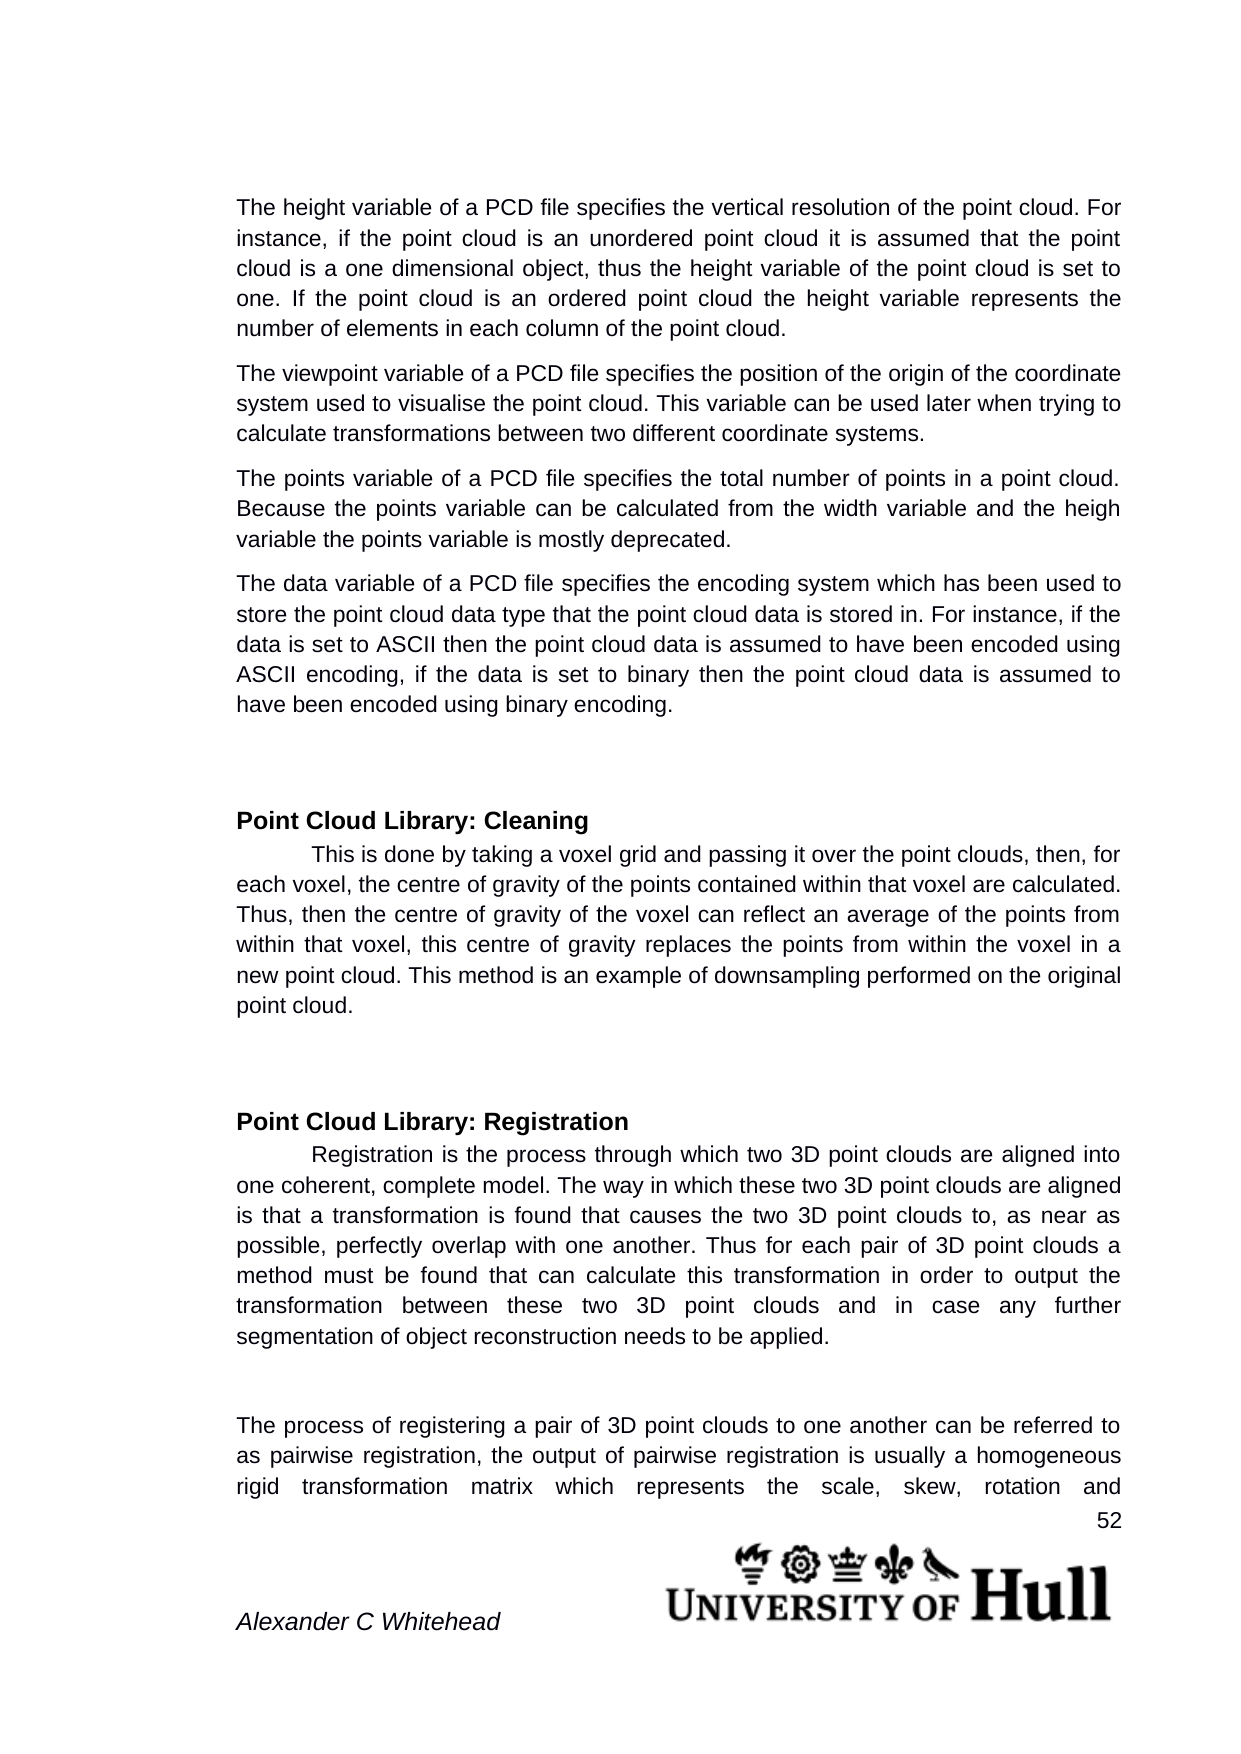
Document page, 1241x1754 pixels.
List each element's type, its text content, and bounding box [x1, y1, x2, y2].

text This is done by taking a voxel grid and passing it over the point clouds, then, for each voxel, the centre of gravity of the points contained within that voxel are calculated. Thus, then the centre of gravity of the voxel can reflect an average of the points from within that voxel, this centre of gravity replaces the points from within the voxel in a new point cloud. This method is an example of downsampling performed on the original point cloud. [236, 841, 1122, 1018]
text The viewpoint variable of a PCD file specifies the position of the origin of the coordinate system used to visualise the point cloud. This variable can be used later when trying to calculate transformations between two different coordinate systems. [236, 360, 1122, 447]
text The data variable of a PCD file specifies the encoding system which has been used to store the point cloud data type that the point cloud data is stored in. For instance, if the data is set to ASCII then the point cloud data is assumed to have been encoded using ASCII encoding, if the data is set to binary then the point cloud data is assumed to have been encoded using binary encoding. [236, 570, 1122, 718]
text Registration is the process through which two 3D point clouds are aligned into one coherent, complete model. The way in which these two 3D point clouds are aligned is that a transformation is found that causes the two 3D point clouds to, as near as possible, perfectly overlap with one another. Thus for each pair of 3D point clouds a method must be found that can calculate this transformation in order to output the transformation between these two 3D point clouds and in case any further segmentation of object reconstruction needs to be applied. [236, 1141, 1122, 1349]
text The points variable of a PCD file specifies the total number of points in a point cloud. Because the points variable can be calculated from the width variable and the heigh variable the points variable is mostly deprecated. [236, 465, 1122, 552]
subtitle Point Cloud Library: Cleaning [236, 806, 1122, 834]
text The process of registering a pair of 3D point clouds to one another can be referred to as pairwise registration, the output of pairwise registration is usually a homogeneous rigid transformation matrix which represents the scale, skew, rotation and [236, 1412, 1122, 1499]
subtitle Point Cloud Library: Registration [236, 1106, 1122, 1135]
picture [659, 1533, 1119, 1631]
text The height variable of a PCD file specifies the vertical resolution of the point cloud. For instance, if the point cloud is an unordered point cloud it is assumed that the point cloud is a one dimensional object, thus the height variable of the point cloud is set to one. If the point cloud is an ordered point cloud the height variable represents the number of elements in each column of the point cloud. [236, 194, 1122, 342]
